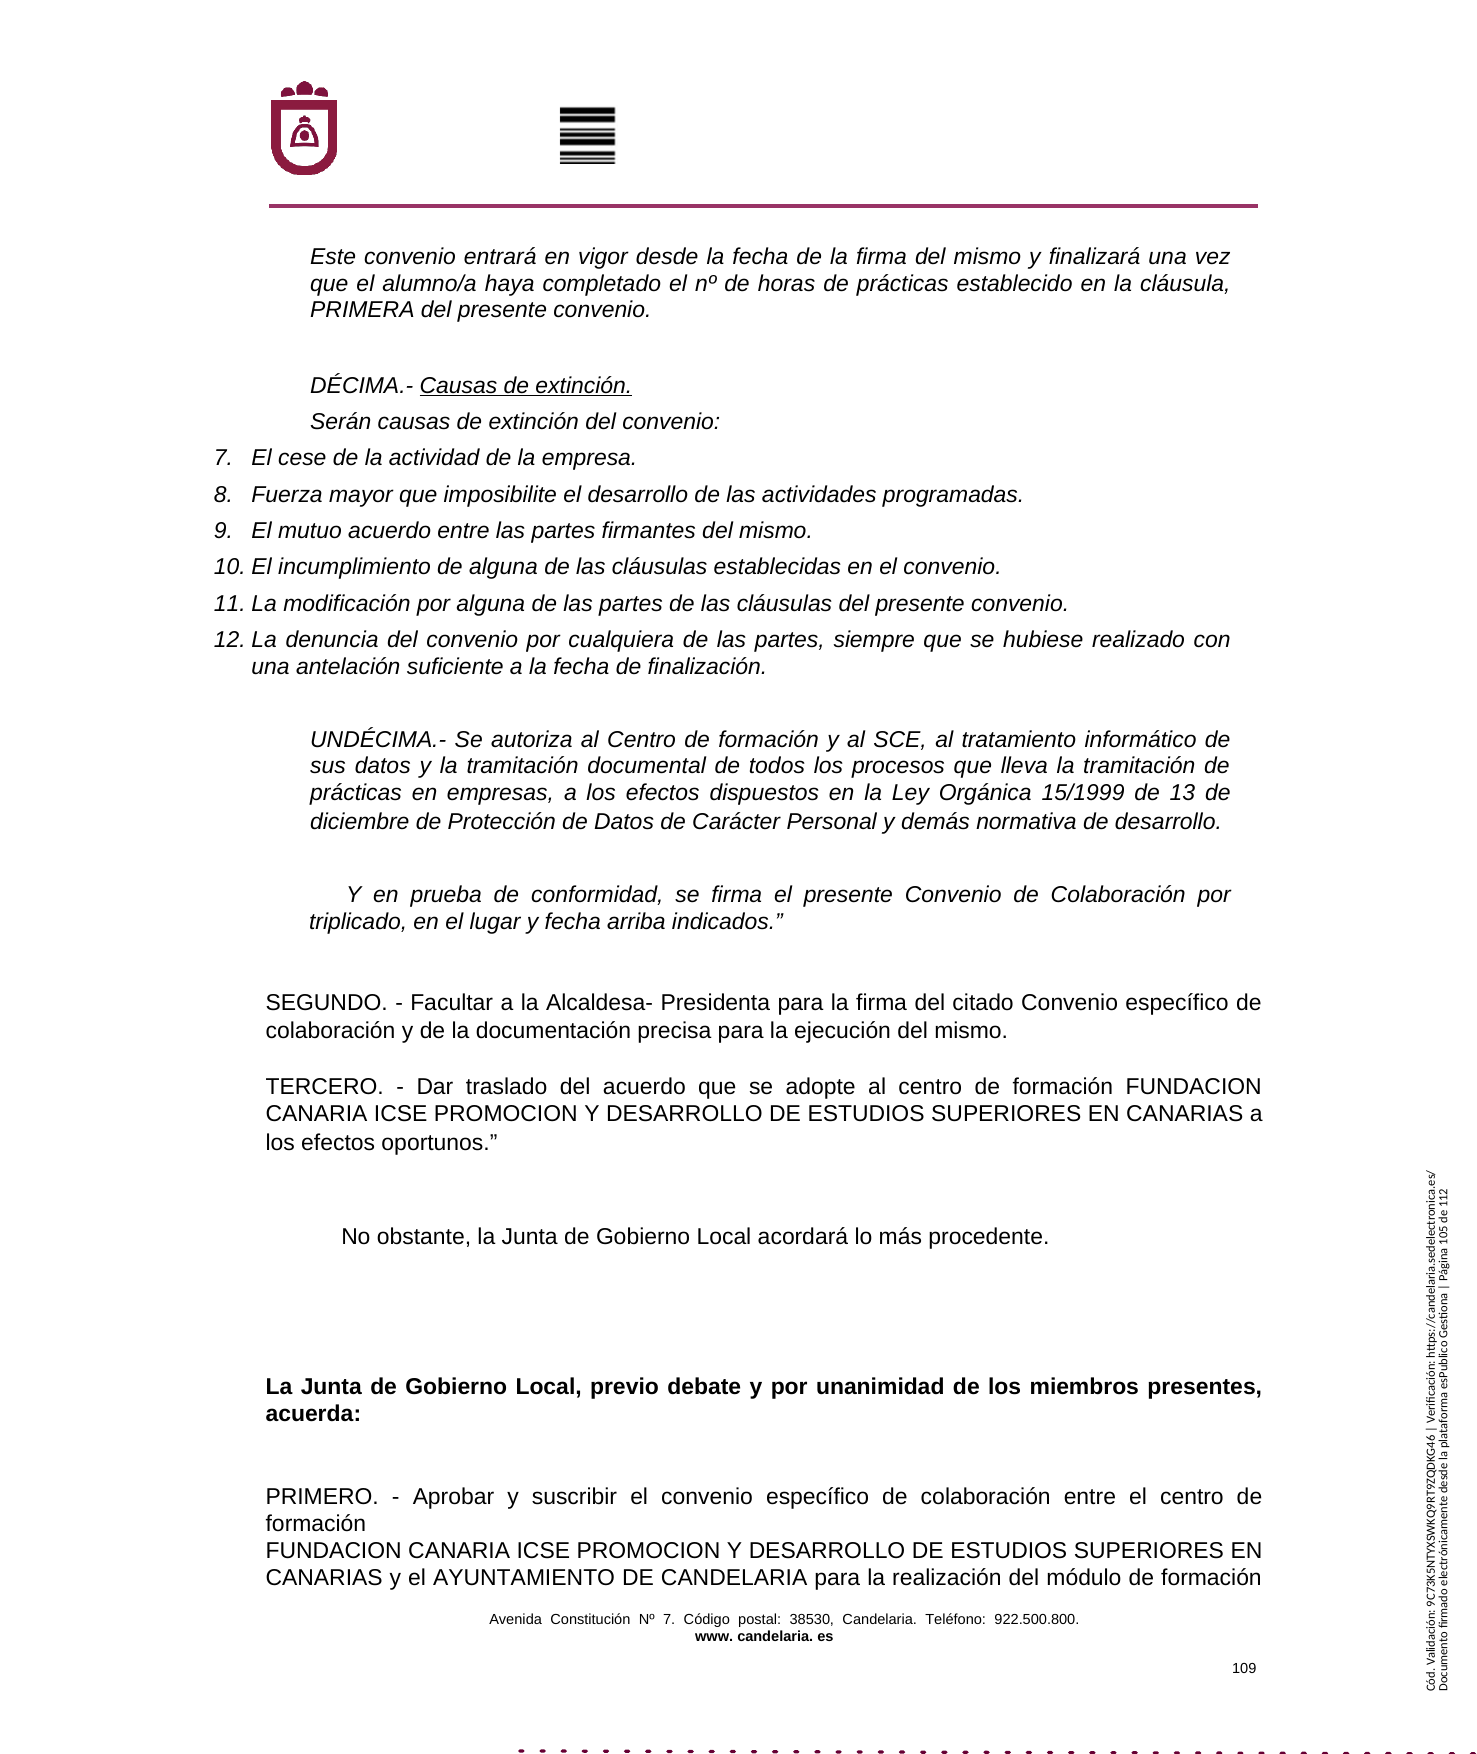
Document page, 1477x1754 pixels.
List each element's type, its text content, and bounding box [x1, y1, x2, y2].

text Y en prueba de conformidad, se firma el presente Convenio de Colaboración por triplicado, en el lugar y fecha arriba indicados.” [309, 881, 1233, 934]
text DÉCIMA.- Causas de extinción. [310, 371, 1268, 399]
text TERCERO. - Dar traslado del acuerdo que se adopte al centro de formación FUNDACION CANARIA ICSE PROMOCION Y DESARROLLO DE ESTUDIOS SUPERIORES EN CANARIAS a los efectos oportunos.” [265, 1073, 1263, 1156]
text No obstante, la Junta de Gobierno Local acordará lo más procedente. [341, 1223, 1263, 1249]
text Serán causas de extinción del convenio: [310, 408, 1233, 434]
text PRIMERO. - Aprobar y suscribir el convenio específico de colaboración entre el centro de formación [265, 1483, 1263, 1536]
text UNDÉCIMA.- Se autoriza al Centro de formación y al SCE, al tratamiento informático de sus datos y la tramitación documental de todos los procesos que lleva la tramitación de prácticas en empresas, a los efectos dispuestos en la Ley Orgánica 15/1999 de 13 de diciembre de Protección de Datos de Carácter Personal y demás normativa de desarrollo. [310, 726, 1233, 835]
text La Junta de Gobierno Local, previo debate y por unanimidad de los miembros presentes, acuerda: [265, 1373, 1264, 1426]
list El incumplimiento de alguna de las cláusulas establecidas en el convenio. [214, 553, 1233, 579]
list El cese de la actividad de la empresa. [214, 444, 1233, 471]
text FUNDACION CANARIA ICSE PROMOCION Y DESARROLLO DE ESTUDIOS SUPERIORES EN CANARIAS y el AYUNTAMIENTO DE CANDELARIA para la realización del módulo de formación [265, 1537, 1263, 1590]
list Fuerza mayor que imposibilite el desarrollo de las actividades programadas. [214, 481, 1233, 507]
list El mutuo acuerdo entre las partes firmantes del mismo. [214, 517, 1233, 543]
text SEGUNDO. - Facultar a la Alcaldesa- Presidenta para la firma del citado Convenio específico de colaboración y de la documentación precisa para la ejecución del mismo. [265, 989, 1263, 1044]
text Este convenio entrará en vigor desde la fecha de la firma del mismo y finalizará una vez que el alumno/a haya completado el nº de horas de prácticas establecido en la cláusula, PRIMERA del presente convenio. [310, 243, 1233, 323]
list La denuncia del convenio por cualquiera de las partes, siempre que se hubiese realizado con una antelación suficiente a la fecha de finalización. [214, 626, 1233, 679]
list La modificación por alguna de las partes de las cláusulas del presente convenio. [214, 589, 1233, 616]
